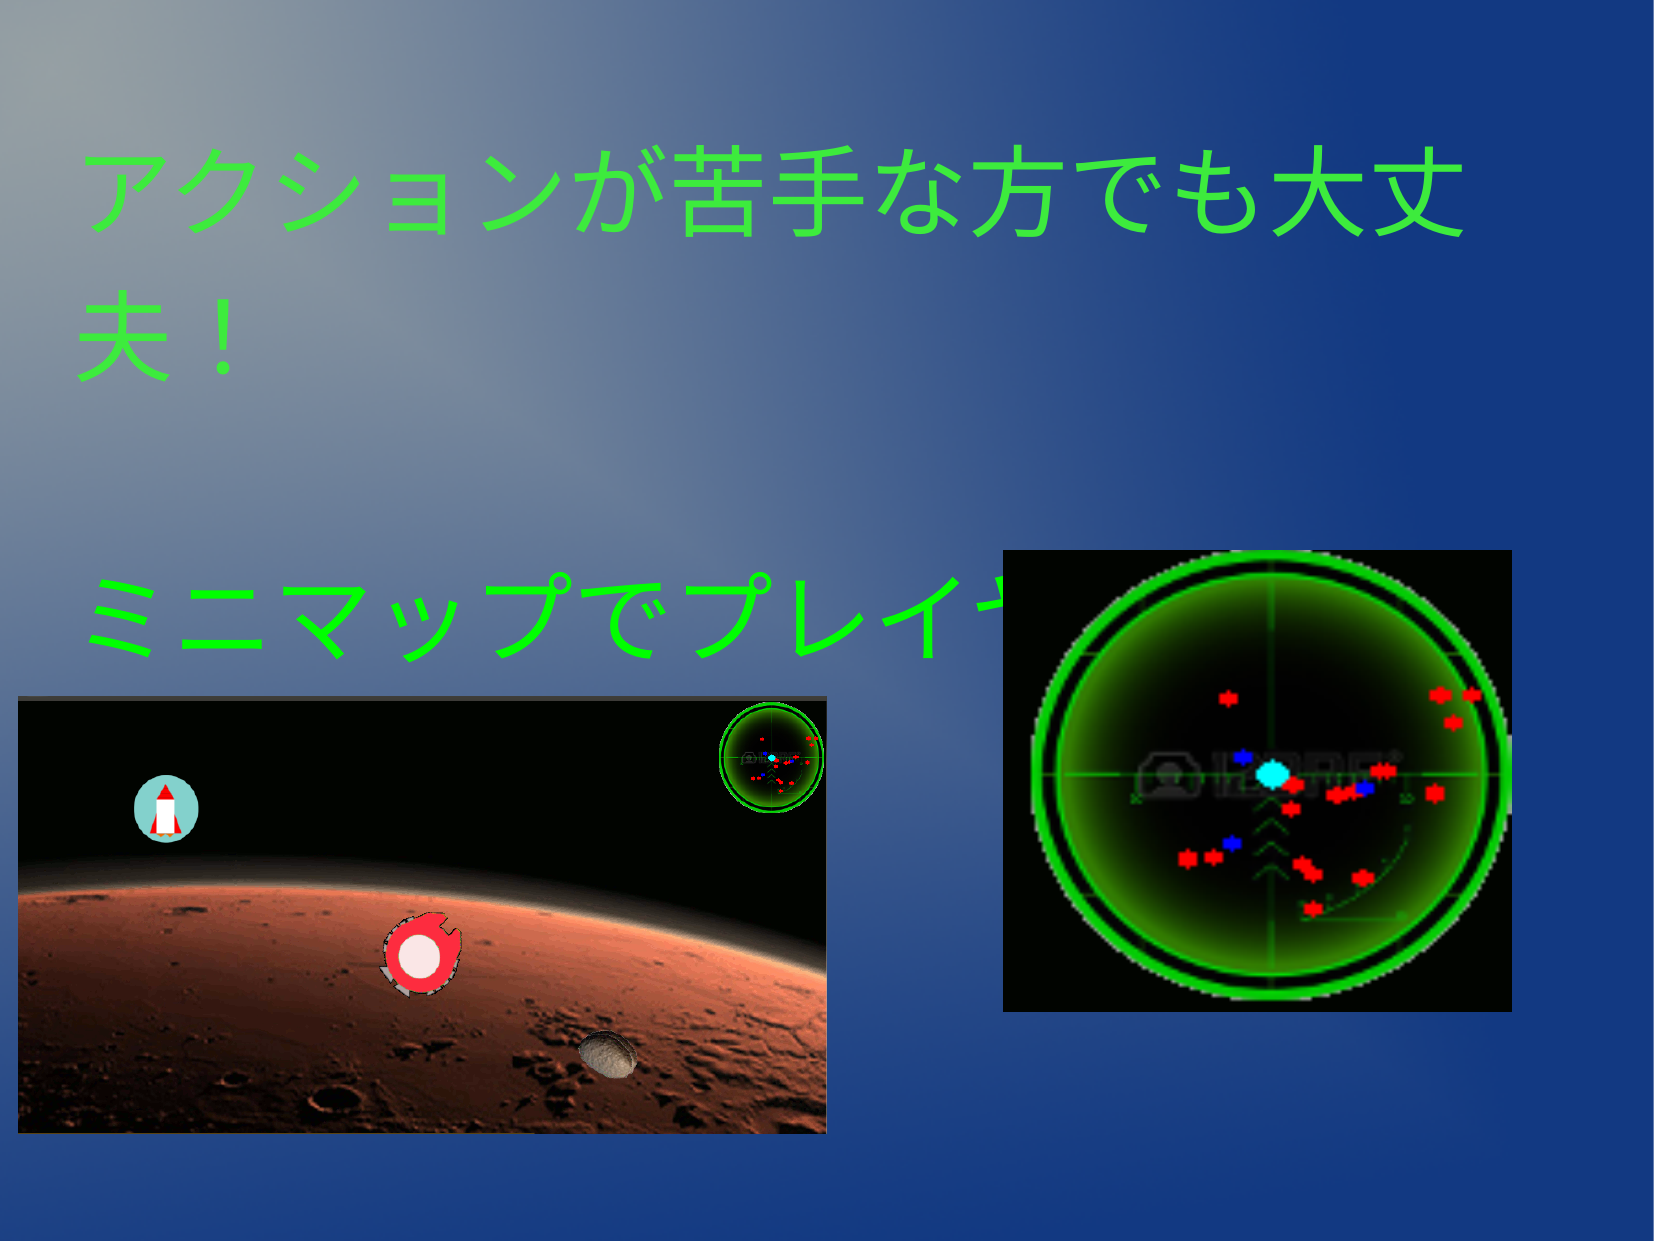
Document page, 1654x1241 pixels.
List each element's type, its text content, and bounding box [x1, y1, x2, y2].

picture [0, 0, 1654, 1241]
text_box アクションが苦手な方でも大丈夫！ ミニマップでプレイヤーをしっかりアシスト!!! [59, 106, 1571, 552]
